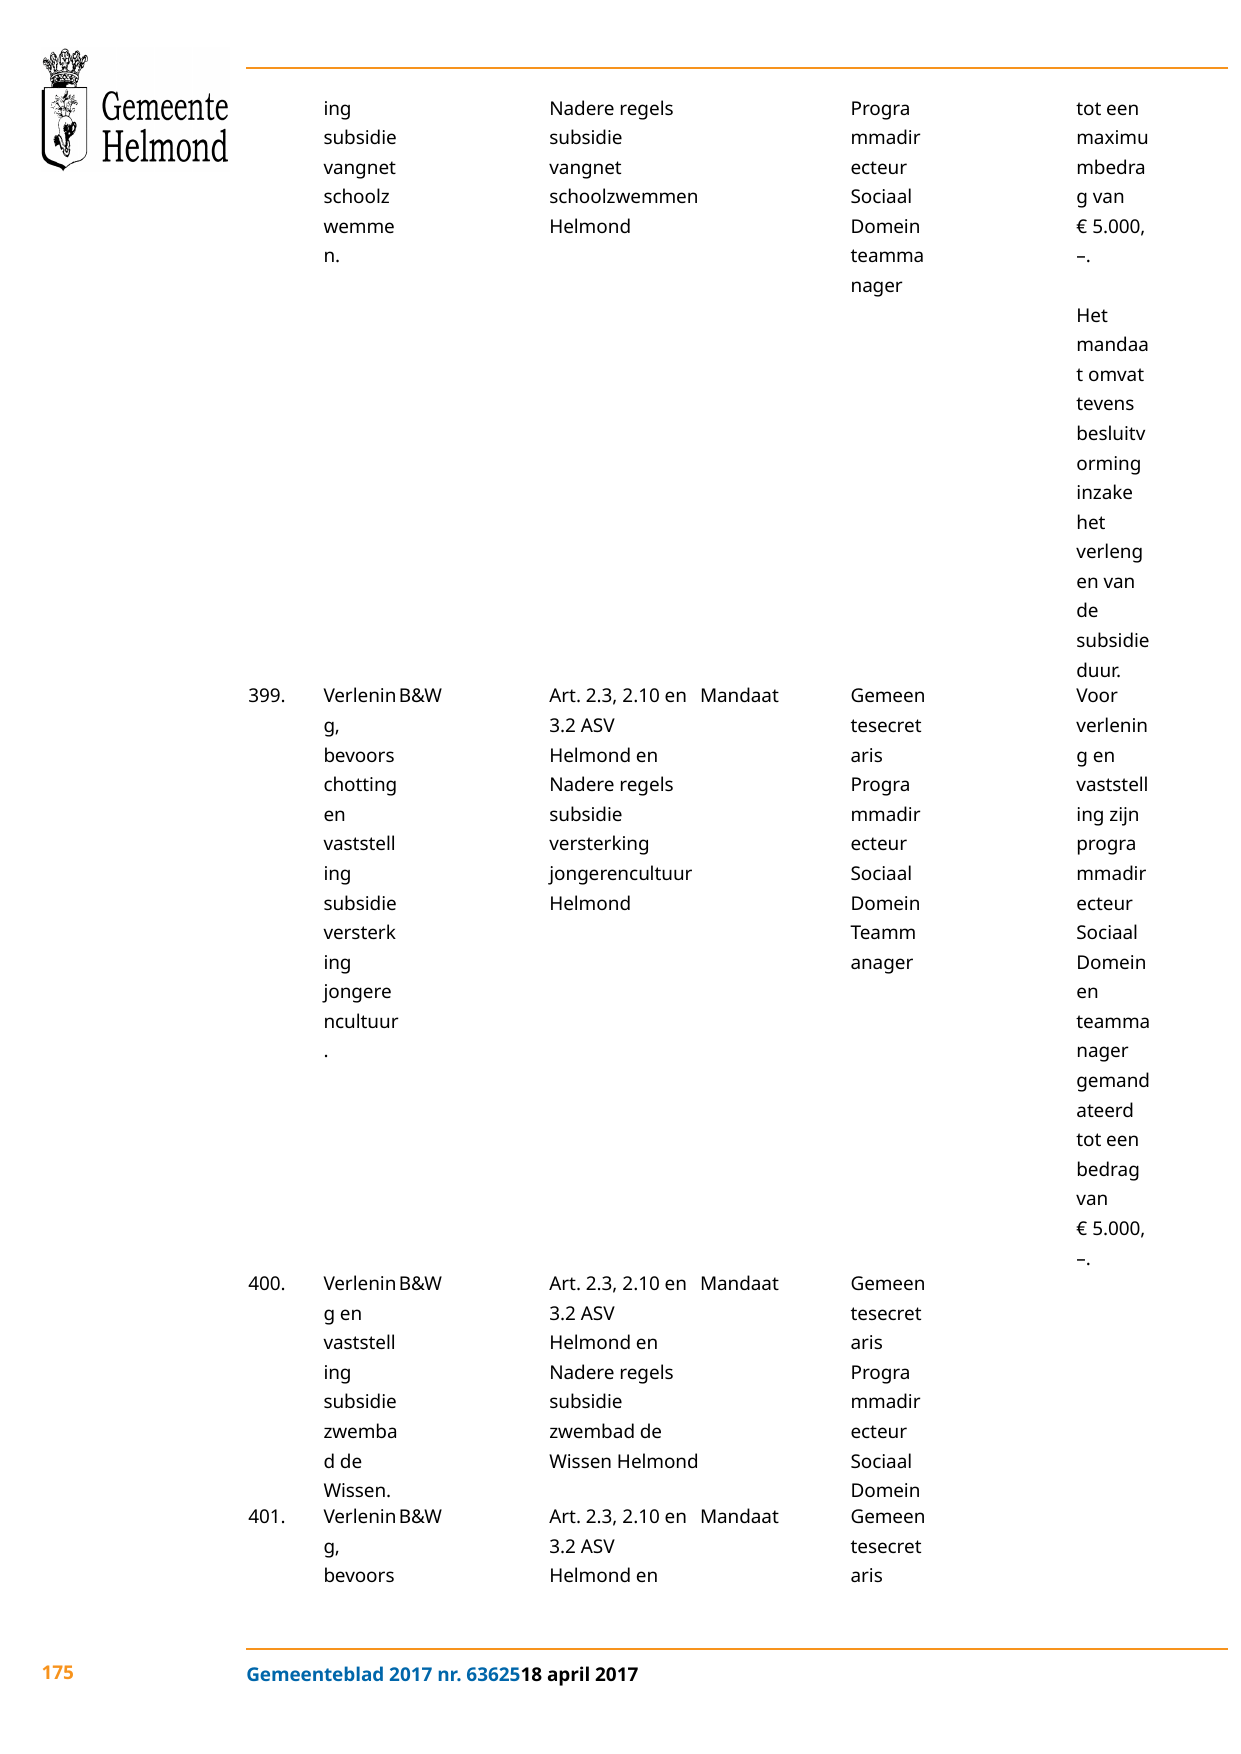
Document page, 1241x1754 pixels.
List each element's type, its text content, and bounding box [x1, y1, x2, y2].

table_cell Verlening, bevoorschotting en vaststelling subsidie versterking jongerencultuur. [323, 683, 398, 1270]
table_cell 399. [248, 683, 323, 1270]
table_header ing subsidie vangnet schoolzwemmen. [323, 95, 398, 683]
table_cell Art. 2.3, 2.10 en 3.2 ASV Helmond en [549, 1503, 700, 1588]
table_cell Verlening, bevoors [323, 1503, 398, 1588]
table_cell Mandaat [700, 1270, 850, 1503]
table_cell Verlening en vaststelling subsidie zwembad de Wissen. [323, 1270, 398, 1503]
table_header [700, 95, 850, 683]
table_cell Gemeentesecretaris Programmadirecteur Sociaal Domein [850, 1270, 926, 1503]
table_cell [1076, 1270, 1152, 1503]
table_cell [926, 1503, 1076, 1588]
table_cell B&W [399, 1270, 549, 1503]
table_header [926, 95, 1076, 683]
table_header tot een maximumbedrag van € 5.000,–. Het mandaat omvat tevens besluitvorming inzake het verlengen van de subsidieduur. [1076, 95, 1152, 683]
table_cell 400. [248, 1270, 323, 1503]
table_cell Gemeentesecretaris Programmadirecteur Sociaal Domein Teammanager [850, 683, 926, 1270]
table_cell Voor verlening en vaststelling zijn programmadirecteur Sociaal Domein en teammanager gemandateerd tot een bedrag van € 5.000,–. [1076, 683, 1152, 1270]
table_cell Art. 2.3, 2.10 en 3.2 ASV Helmond en Nadere regels subsidie zwembad de Wissen Helmond [549, 1270, 700, 1503]
table_cell [926, 683, 1076, 1270]
table_cell Gemeentesecretaris [850, 1503, 926, 1588]
table_cell B&W [399, 1503, 549, 1588]
table_header Nadere regels subsidie vangnet schoolzwemmen Helmond [549, 95, 700, 683]
table_cell [926, 1270, 1076, 1503]
table_cell B&W [399, 683, 549, 1270]
table_cell Art. 2.3, 2.10 en 3.2 ASV Helmond en Nadere regels subsidie versterking jongerencultuur Helmond [549, 683, 700, 1270]
table_header [399, 95, 549, 683]
picture [41, 47, 231, 172]
table_cell Mandaat [700, 1503, 850, 1588]
table_header Programmadirecteur Sociaal Domein teammanager [850, 95, 926, 683]
table_header [248, 95, 323, 683]
table_cell [1076, 1503, 1152, 1588]
table_cell Mandaat [700, 683, 850, 1270]
table_cell 401. [248, 1503, 323, 1588]
